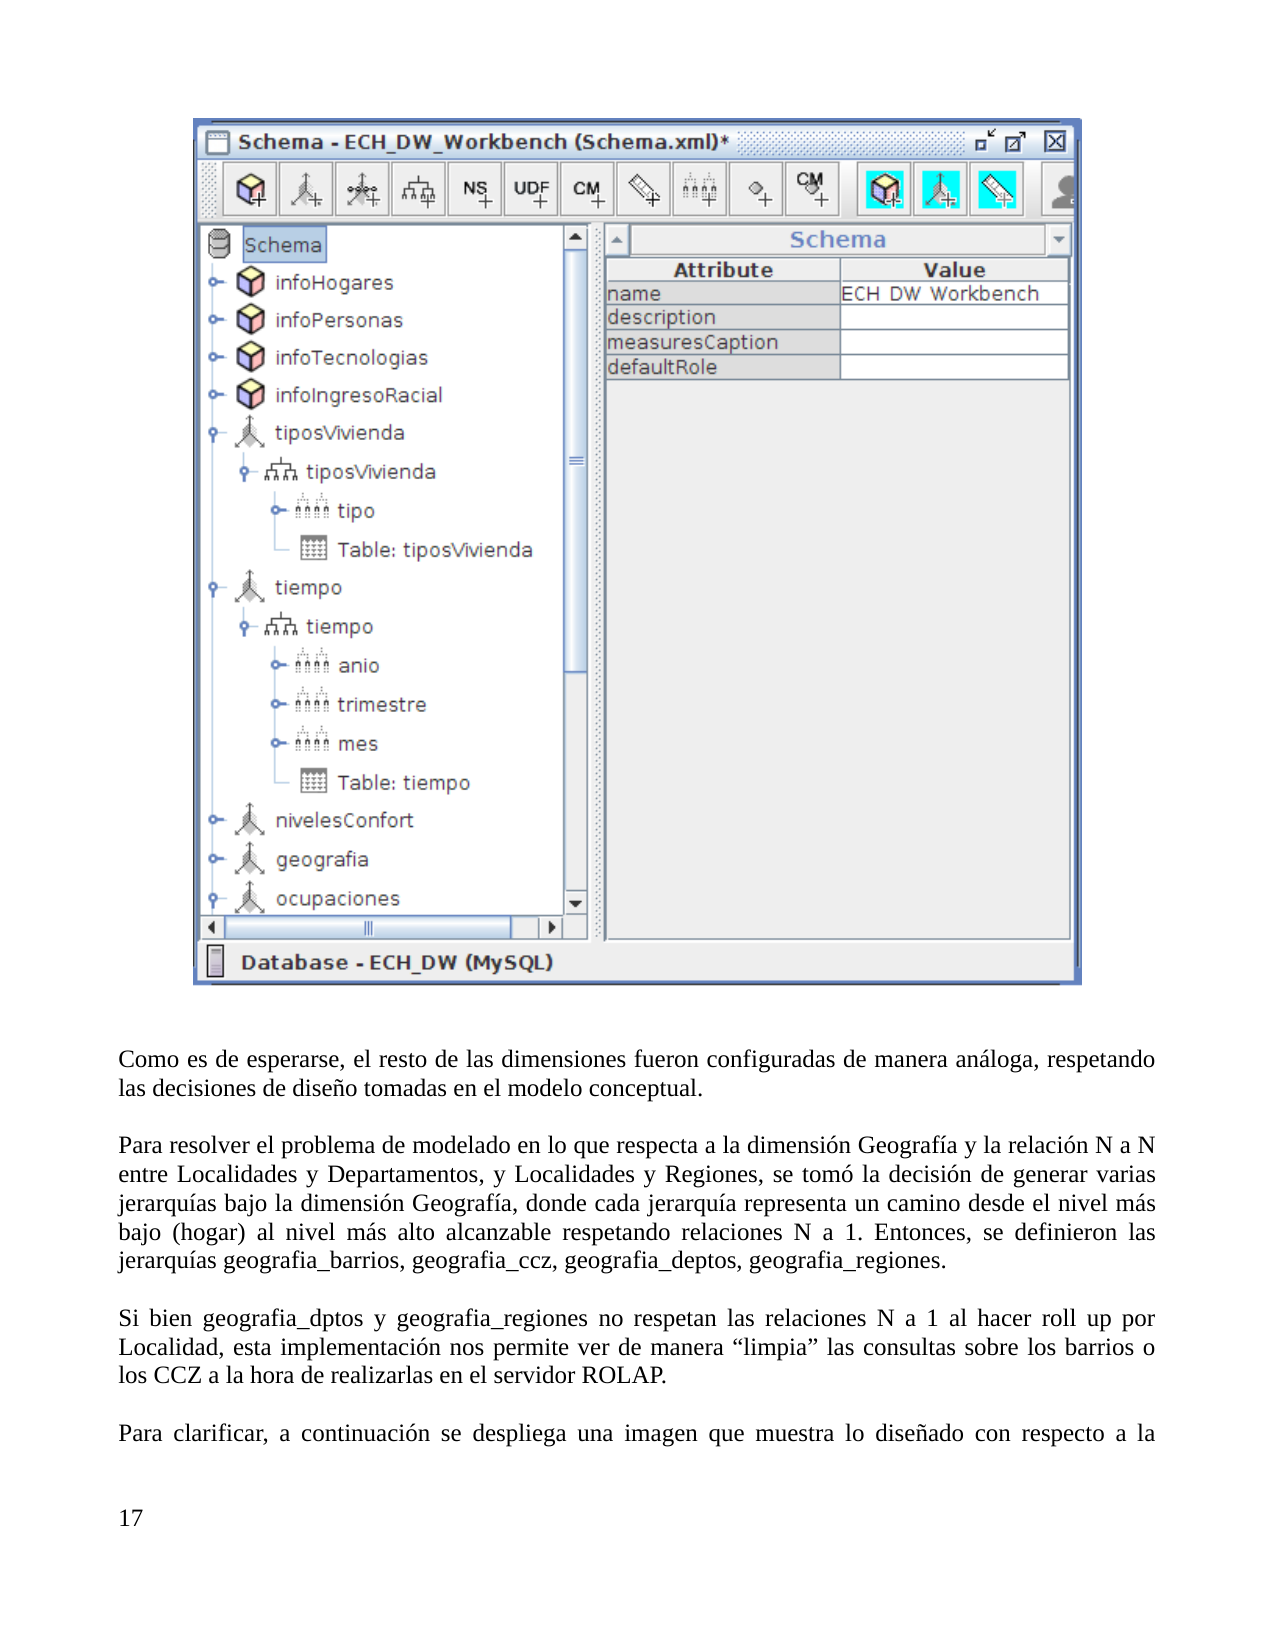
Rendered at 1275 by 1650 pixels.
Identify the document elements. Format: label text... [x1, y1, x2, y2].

text Para resolver el problema de modelado en lo que respecta a la dimensión Geografía y la relación N a N entre Localidades y Departamentos, y Localidades y Regiones, se tomó la decisión de generar varias jerarquías bajo la dimensión Geografía, donde cada jerarquía representa un camino desde el nivel más bajo (hogar) al nivel más alto alcanzable respetando relaciones N a 1. Entonces, se definieron las jerarquías geografia_barrios, geografia_ccz, geografia_deptos, geografia_regiones. [118, 1130, 1157, 1274]
text Si bien geografia_dptos y geografia_regiones no respetan las relaciones N a 1 al hacer roll up por Localidad, esta implementación nos permite ver de manera “limpia” las consultas sobre los barrios o los CCZ a la hora de realizarlas en el servidor ROLAP. [118, 1303, 1157, 1389]
text Para clarificar, a continuación se despliega una imagen que muestra lo diseñado con respecto a la [118, 1418, 1157, 1447]
text Como es de esperarse, el resto de las dimensiones fueron configuradas de manera análoga, respetando las decisiones de diseño tomadas en el modelo conceptual. [118, 1044, 1157, 1102]
picture [193, 118, 1082, 987]
